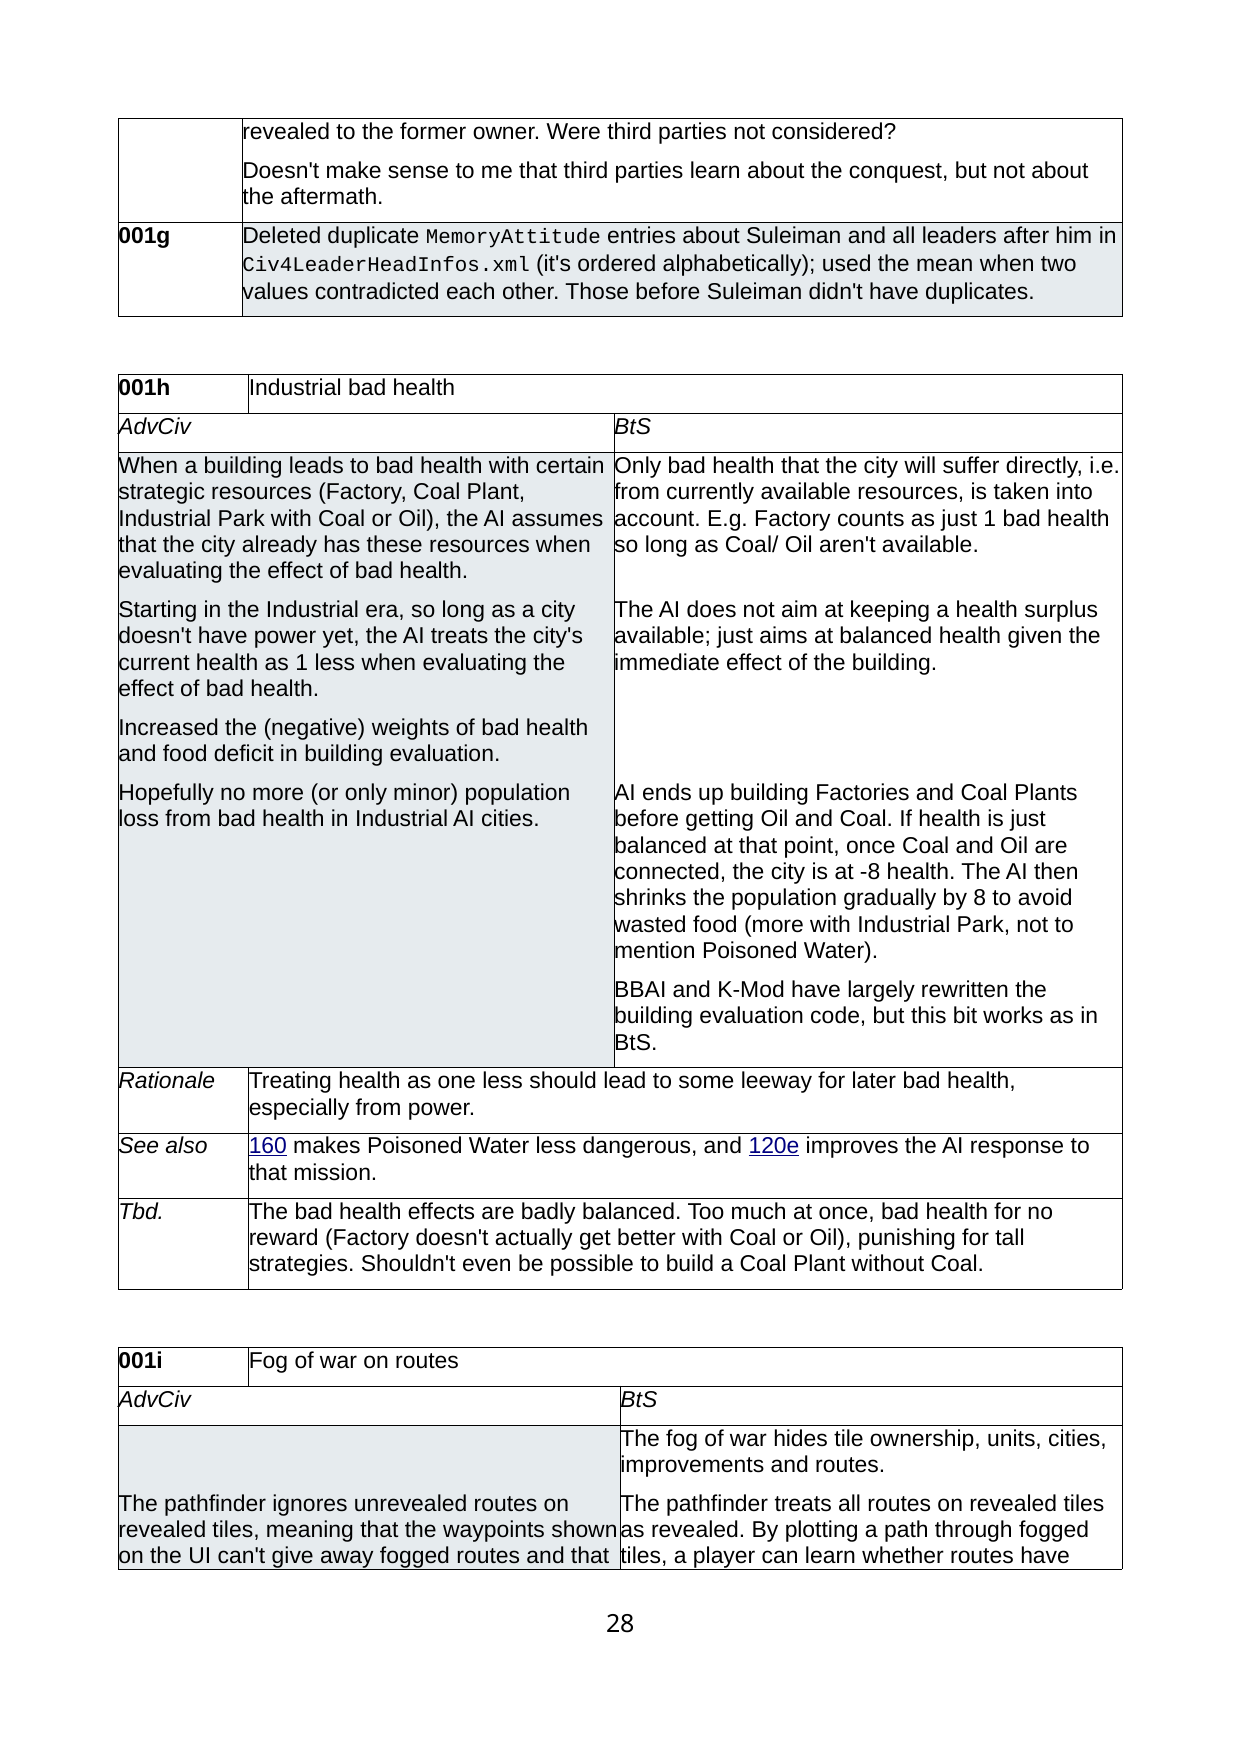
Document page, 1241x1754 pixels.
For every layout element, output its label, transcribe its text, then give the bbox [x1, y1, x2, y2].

table_cell Tbd. [119, 1199, 248, 1289]
table_header Fog of war on routes [249, 1348, 1122, 1386]
table_cell AdvCiv [119, 414, 614, 452]
table_cell See also [119, 1134, 248, 1198]
table_header 001h [119, 375, 248, 413]
table_cell revealed to the former owner. Were third parties not considered? Doesn't make sense to me that third parties learn about the conquest, but not about the aftermath. [243, 119, 1122, 222]
table_cell Treating health as one less should lead to some leeway for later bad health, especially from power. [249, 1068, 1122, 1132]
table_cell [119, 119, 242, 222]
table_cell BtS [621, 1387, 1122, 1424]
table_cell AdvCiv [119, 1387, 620, 1424]
table_cell Deleted duplicate MemoryAttitude entries about Suleiman and all leaders after him in Civ4LeaderHeadInfos.xml (it's ordered alphabetically); used the mean when two values contradicted each other. Those before Suleiman didn't have duplicates. [243, 223, 1122, 316]
table_cell Rationale [119, 1068, 248, 1132]
table_cell The fog of war hides tile ownership, units, cities, improvements and routes. The pathfinder treats all routes on revealed tiles as revealed. By plotting a path through fogged tiles, a player can learn whether routes have [621, 1426, 1122, 1569]
table_cell BtS [615, 414, 1122, 452]
table_cell When a building leads to bad health with certain strategic resources (Factory, Coal Plant, Industrial Park with Coal or Oil), the AI assumes that the city already has these resources when evaluating the effect of bad health. Starting in the Industrial era, so long as a city doesn't have power yet, the AI treats the city's current health as 1 less when evaluating the effect of bad health. Increased the (negative) weights of bad health and food deficit in building evaluation. Hopefully no more (or only minor) population loss from bad health in Industrial AI cities. [119, 453, 614, 1067]
table_cell 160 makes Poisoned Water less dangerous, and 120e improves the AI response to that mission. [249, 1134, 1122, 1198]
table_header 001i [119, 1348, 248, 1386]
table_cell 001g [119, 223, 242, 316]
table_cell The bad health effects are badly balanced. Too much at once, bad health for no reward (Factory doesn't actually get better with Coal or Oil), punishing for tall strategies. Shouldn't even be possible to build a Coal Plant without Coal. [249, 1199, 1122, 1289]
table_cell The pathfinder ignores unrevealed routes on revealed tiles, meaning that the waypoints shown on the UI can't give away fogged routes and that [119, 1426, 620, 1569]
table_cell Only bad health that the city will suffer directly, i.e. from currently available resources, is taken into account. E.g. Factory counts as just 1 bad health so long as Coal/ Oil aren't available. The AI does not aim at keeping a health surplus available; just aims at balanced health given the immediate effect of the building. AI ends up building Factories and Coal Plants before getting Oil and Coal. If health is just balanced at that point, once Coal and Oil are connected, the city is at -8 health. The AI then shrinks the population gradually by 8 to avoid wasted food (more with Industrial Park, not to mention Poisoned Water). BBAI and K-Mod have largely rewritten the building evaluation code, but this bit works as in BtS. [615, 453, 1122, 1067]
table_header Industrial bad health [249, 375, 1122, 413]
